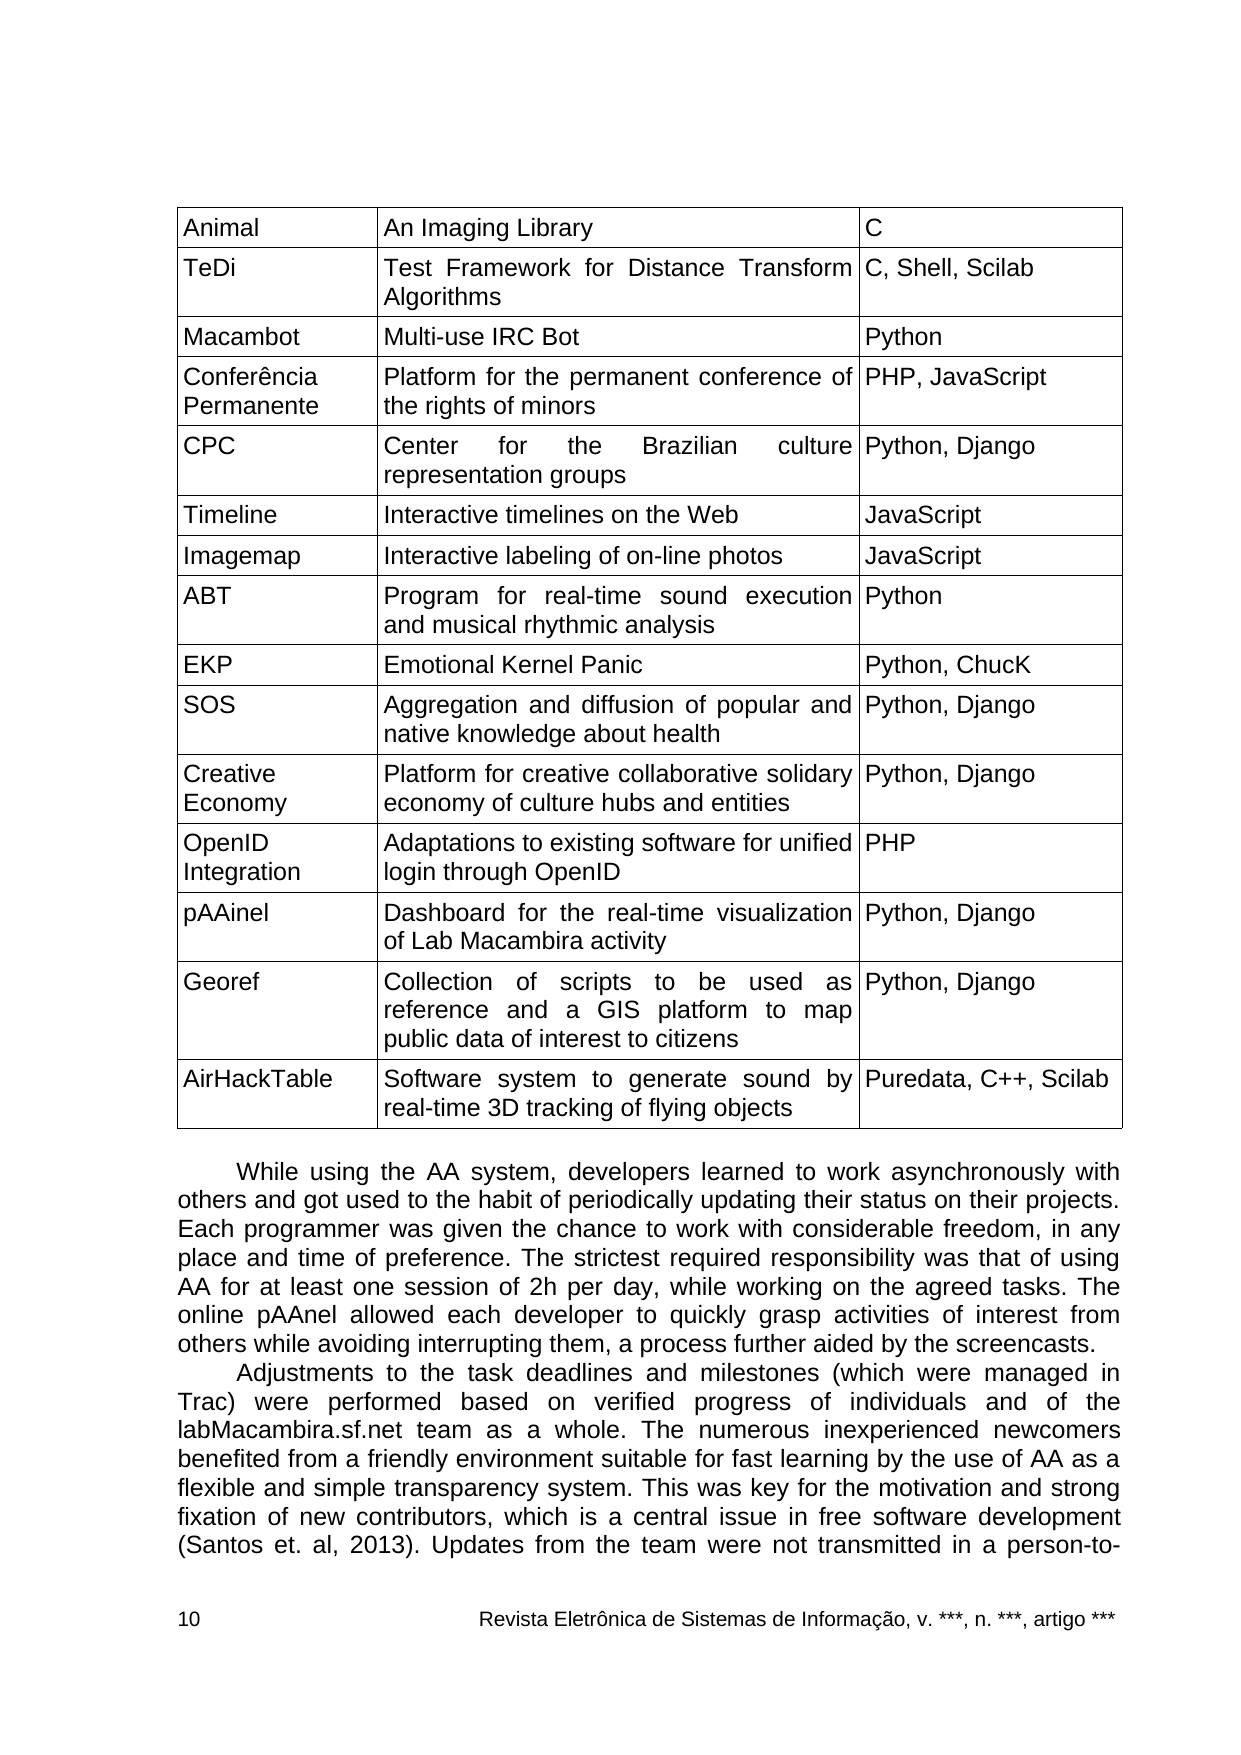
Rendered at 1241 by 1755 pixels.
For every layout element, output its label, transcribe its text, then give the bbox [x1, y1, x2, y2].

table_cell Adaptations to existing software for unified login through OpenID [378, 824, 859, 892]
table_cell Python, Django [860, 962, 1122, 1058]
table_cell TeDi [178, 248, 377, 316]
table_cell JavaScript [860, 536, 1122, 575]
table_cell EKP [178, 645, 377, 684]
table_cell Interactive timelines on the Web [378, 496, 859, 535]
table_cell Center for the Brazilian culture representation groups [378, 426, 859, 494]
table_cell Dashboard for the real-time visualization of Lab Macambira activity [378, 893, 859, 961]
table_cell Puredata, C++, Scilab [860, 1060, 1122, 1128]
table_cell C [860, 208, 1122, 247]
table_cell Python, ChucK [860, 645, 1122, 684]
table_cell OpenID Integration [178, 824, 377, 892]
table_cell Georef [178, 962, 377, 1058]
table_cell Interactive labeling of on-line photos [378, 536, 859, 575]
table_cell SOS [178, 686, 377, 753]
text Adjustments to the task deadlines and milestones (which were managed in Trac) were performed based on verified progress of individuals and of the labMacambira.sf.net team as a whole. The numerous inexperienced newcomers benefited from a friendly environment suitable for fast learning by the use of AA as a flexible and simple transparency system. This was key for the motivation and strong fixation of new contributors, which is a central issue in free software development (Santos et. al, 2013). Updates from the team were not transmitted in a person-to- [177, 1358, 1122, 1559]
table_cell Collection of scripts to be used as reference and a GIS platform to map public data of interest to citizens [378, 962, 859, 1058]
table_cell Aggregation and diffusion of popular and native knowledge about health [378, 686, 859, 753]
table_cell JavaScript [860, 496, 1122, 535]
table_cell Python [860, 576, 1122, 644]
table_cell Conferência Permanente [178, 357, 377, 425]
table_cell PHP [860, 824, 1122, 892]
table_cell An Imaging Library [378, 208, 859, 247]
table_cell Program for real-time sound execution and musical rhythmic analysis [378, 576, 859, 644]
table_cell PHP, JavaScript [860, 357, 1122, 425]
table_cell Software system to generate sound by real-time 3D tracking of flying objects [378, 1060, 859, 1128]
table_cell pAAinel [178, 893, 377, 961]
table_cell Macambot [178, 317, 377, 356]
table_cell Platform for the permanent conference of the rights of minors [378, 357, 859, 425]
table_cell Multi-use IRC Bot [378, 317, 859, 356]
table_cell Python, Django [860, 686, 1122, 753]
table_cell Imagemap [178, 536, 377, 575]
table_cell ABT [178, 576, 377, 644]
table_cell AirHackTable [178, 1060, 377, 1128]
table_cell Python, Django [860, 426, 1122, 494]
table_cell Test Framework for Distance Transform Algorithms [378, 248, 859, 316]
table_cell Emotional Kernel Panic [378, 645, 859, 684]
table_cell Python [860, 317, 1122, 356]
text While using the AA system, developers learned to work asynchronously with others and got used to the habit of periodically updating their status on their projects. Each programmer was given the chance to work with considerable freedom, in any place and time of preference. The strictest required responsibility was that of using AA for at least one session of 2h per day, while working on the agreed tasks. The online pAAnel allowed each developer to quickly grasp activities of interest from others while avoiding interrupting them, a process further aided by the screencasts. [177, 1156, 1122, 1358]
table_cell Python, Django [860, 893, 1122, 961]
table_cell Creative Economy [178, 755, 377, 823]
table_cell Timeline [178, 496, 377, 535]
table_cell CPC [178, 426, 377, 494]
table_cell Platform for creative collaborative solidary economy of culture hubs and entities [378, 755, 859, 823]
table_cell Python, Django [860, 755, 1122, 823]
table_cell Animal [178, 208, 377, 247]
table_cell C, Shell, Scilab [860, 248, 1122, 316]
